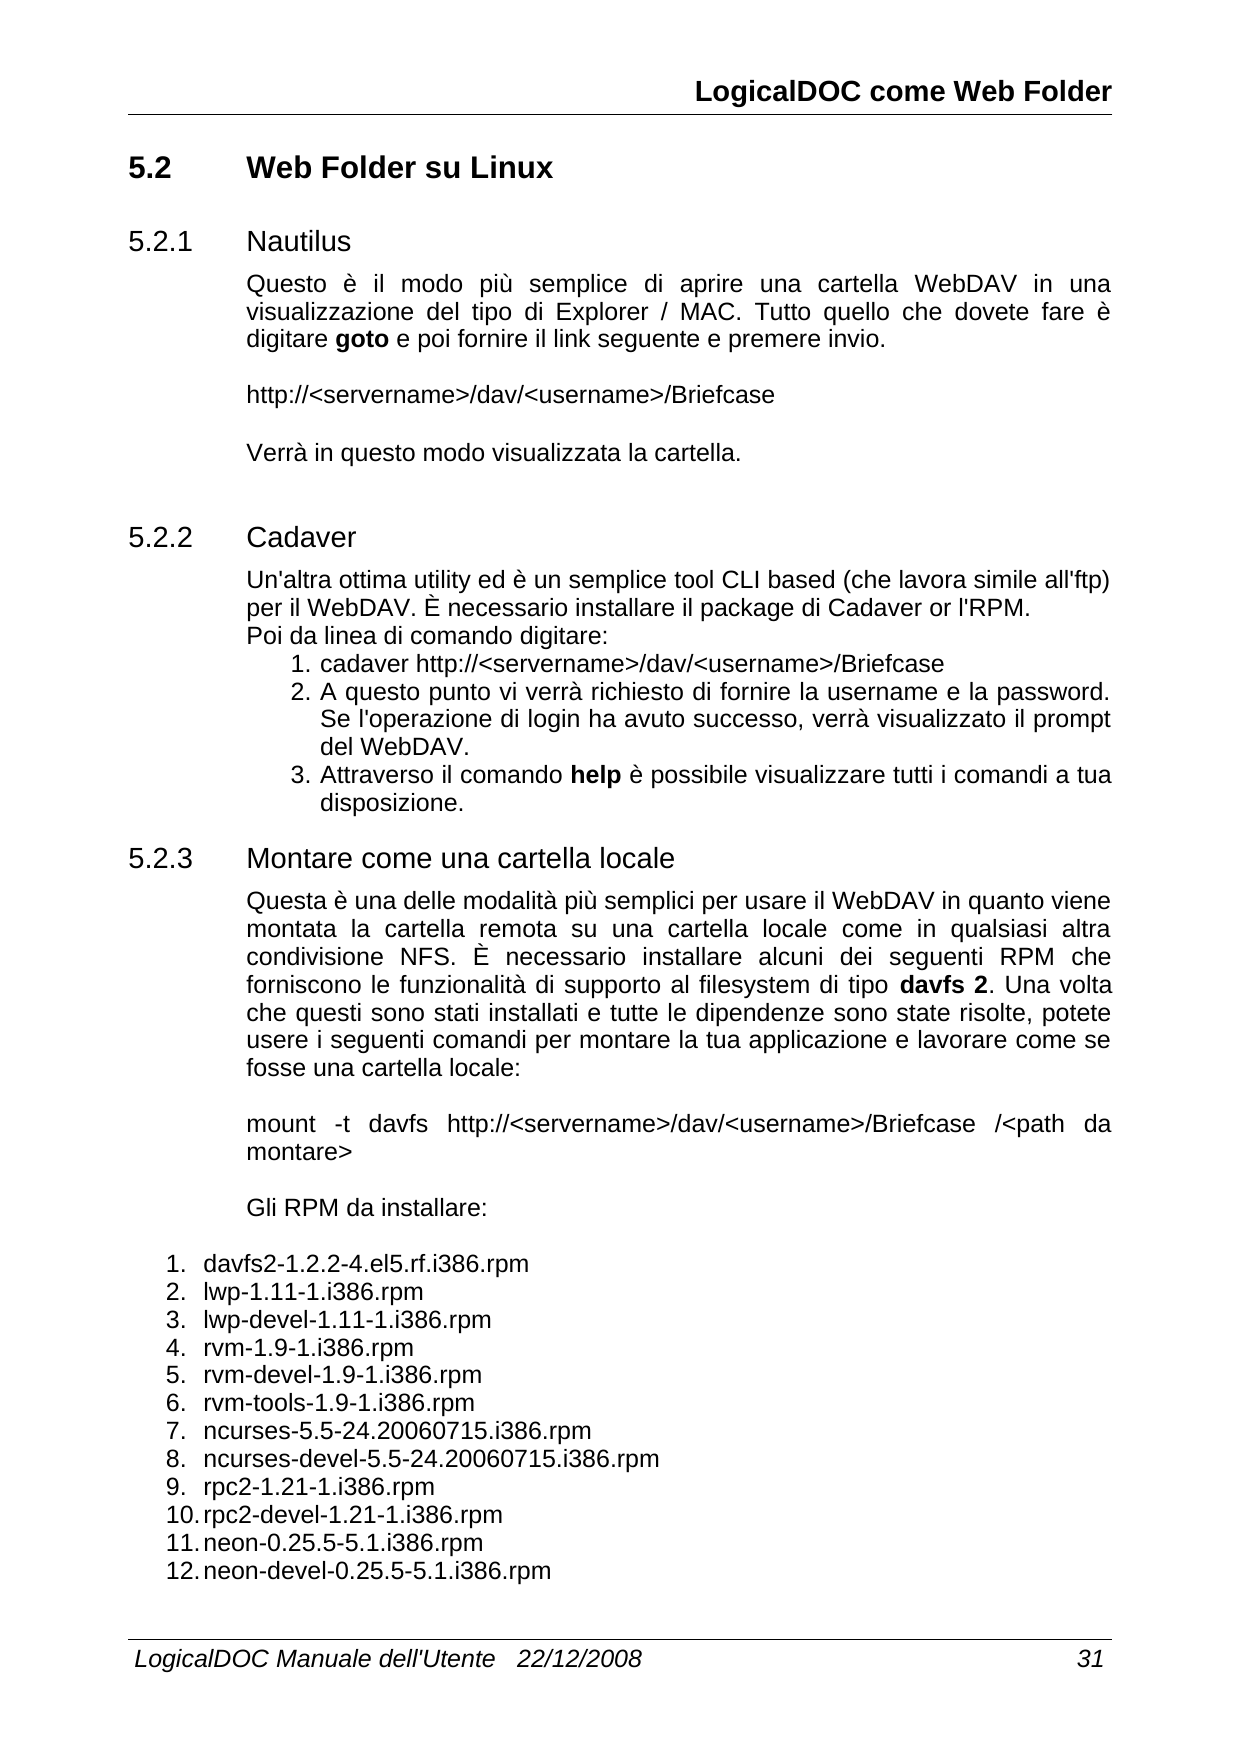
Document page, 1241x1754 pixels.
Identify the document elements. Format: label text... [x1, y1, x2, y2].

list cadaver http://<servername>/dav/<username>/Briefcase [290, 649, 1112, 677]
list ncurses-devel-5.5-24.20060715.i386.rpm [166, 1445, 1112, 1473]
list rvm-devel-1.9-1.i386.rpm [166, 1361, 1112, 1389]
subtitle Montare come una cartella locale [128, 842, 1112, 874]
list lwp-devel-1.11-1.i386.rpm [166, 1306, 1112, 1333]
list rvm-1.9-1.i386.rpm [166, 1333, 1112, 1361]
text Gli RPM da installare: [246, 1194, 1112, 1222]
subtitle Web Folder su Linux [128, 150, 1112, 185]
text Questa è una delle modalità più semplici per usare il WebDAV in quanto viene montata la cartella remota su una cartella locale come in qualsiasi altra condivisione NFS. È necessario installare alcuni dei seguenti RPM che forniscono le funzionalità di supporto al filesystem di tipo davfs 2. Una volta che questi sono stati installati e tutte le dipendenze sono state risolte, potete usere i seguenti comandi per montare la tua applicazione e lavorare come se fosse una cartella locale: [246, 887, 1112, 1082]
list neon-0.25.5-5.1.i386.rpm [166, 1529, 1112, 1557]
text Poi da linea di comando digitare: [246, 622, 1112, 649]
text mount -t davfs http://<servername>/dav/<username>/Briefcase /<path da montare> [246, 1110, 1112, 1166]
text Un'altra ottima utility ed è un semplice tool CLI based (che lavora simile all'ftp) per il WebDAV. È necessario installare il package di Cadaver or l'RPM. [246, 566, 1112, 622]
text http://<servername>/dav/<username>/Briefcase [246, 381, 1112, 409]
list ncurses-5.5-24.20060715.i386.rpm [166, 1417, 1112, 1445]
text Questo è il modo più semplice di aprire una cartella WebDAV in una visualizzazione del tipo di Explorer / MAC. Tutto quello che dovete fare è digitare goto e poi fornire il link seguente e premere invio. [246, 269, 1112, 353]
list Attraverso il comando help è possibile visualizzare tutti i comandi a tua disposizione. [290, 761, 1112, 817]
list lwp-1.11-1.i386.rpm [166, 1278, 1112, 1306]
list rpc2-1.21-1.i386.rpm [166, 1473, 1112, 1501]
subtitle Cadaver [128, 521, 1112, 553]
list davfs2-1.2.2-4.el5.rf.i386.rpm [166, 1250, 1112, 1278]
list rpc2-devel-1.21-1.i386.rpm [166, 1501, 1112, 1529]
subtitle Nautilus [128, 224, 1112, 257]
list rvm-tools-1.9-1.i386.rpm [166, 1389, 1112, 1417]
list neon-devel-0.25.5-5.1.i386.rpm [166, 1557, 1112, 1585]
text Verrà in questo modo visualizzata la cartella. [246, 438, 1112, 466]
list A questo punto vi verrà richiesto di fornire la username e la password. Se l'operazione di login ha avuto successo, verrà visualizzato il prompt del WebDAV. [290, 677, 1112, 761]
